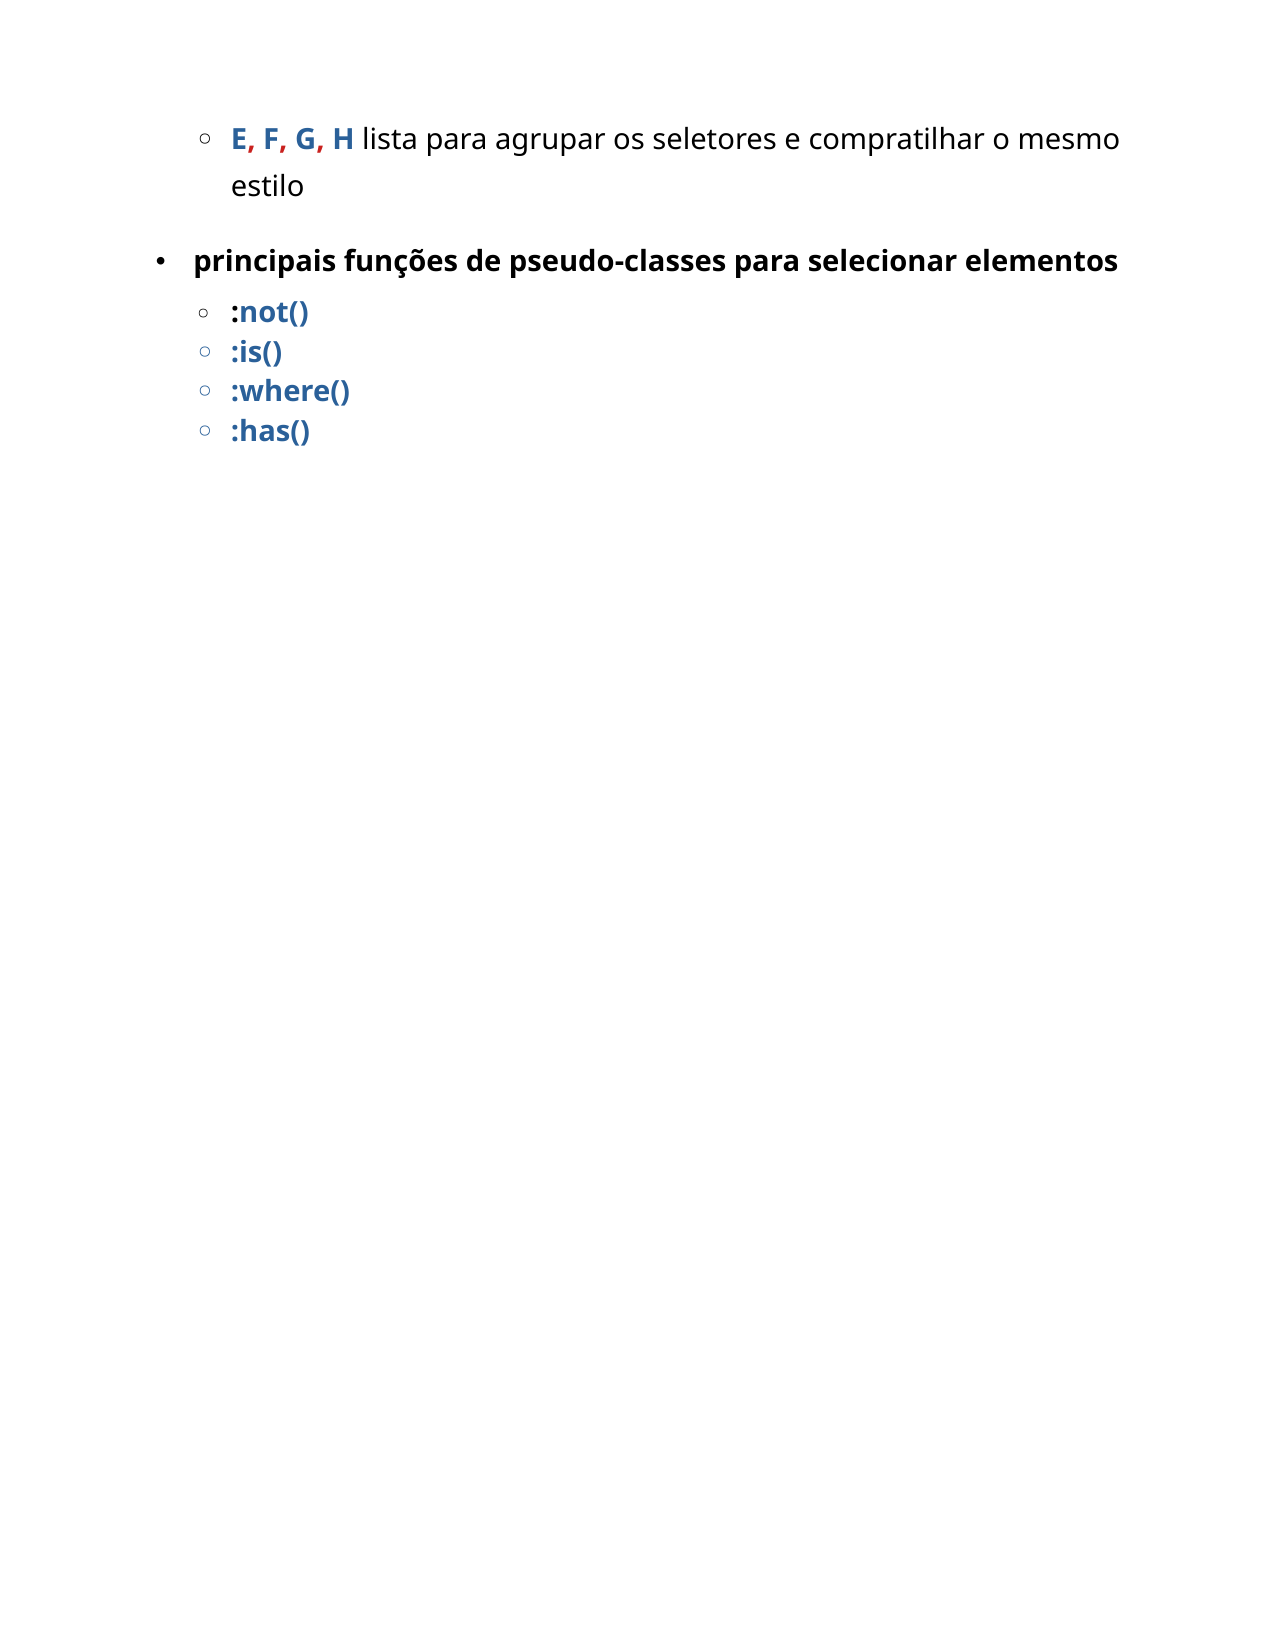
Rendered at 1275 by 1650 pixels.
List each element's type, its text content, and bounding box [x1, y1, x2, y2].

list :has() [193, 410, 1157, 450]
list :is() [193, 331, 1157, 371]
list E, F, G, H lista para agrupar os seletores e compratilhar o mesmo estilo [193, 118, 1157, 205]
list :where() [193, 371, 1157, 410]
list principais funções de pseudo-classes para selecionar elementos [156, 240, 1157, 279]
list :not() [193, 291, 1157, 331]
